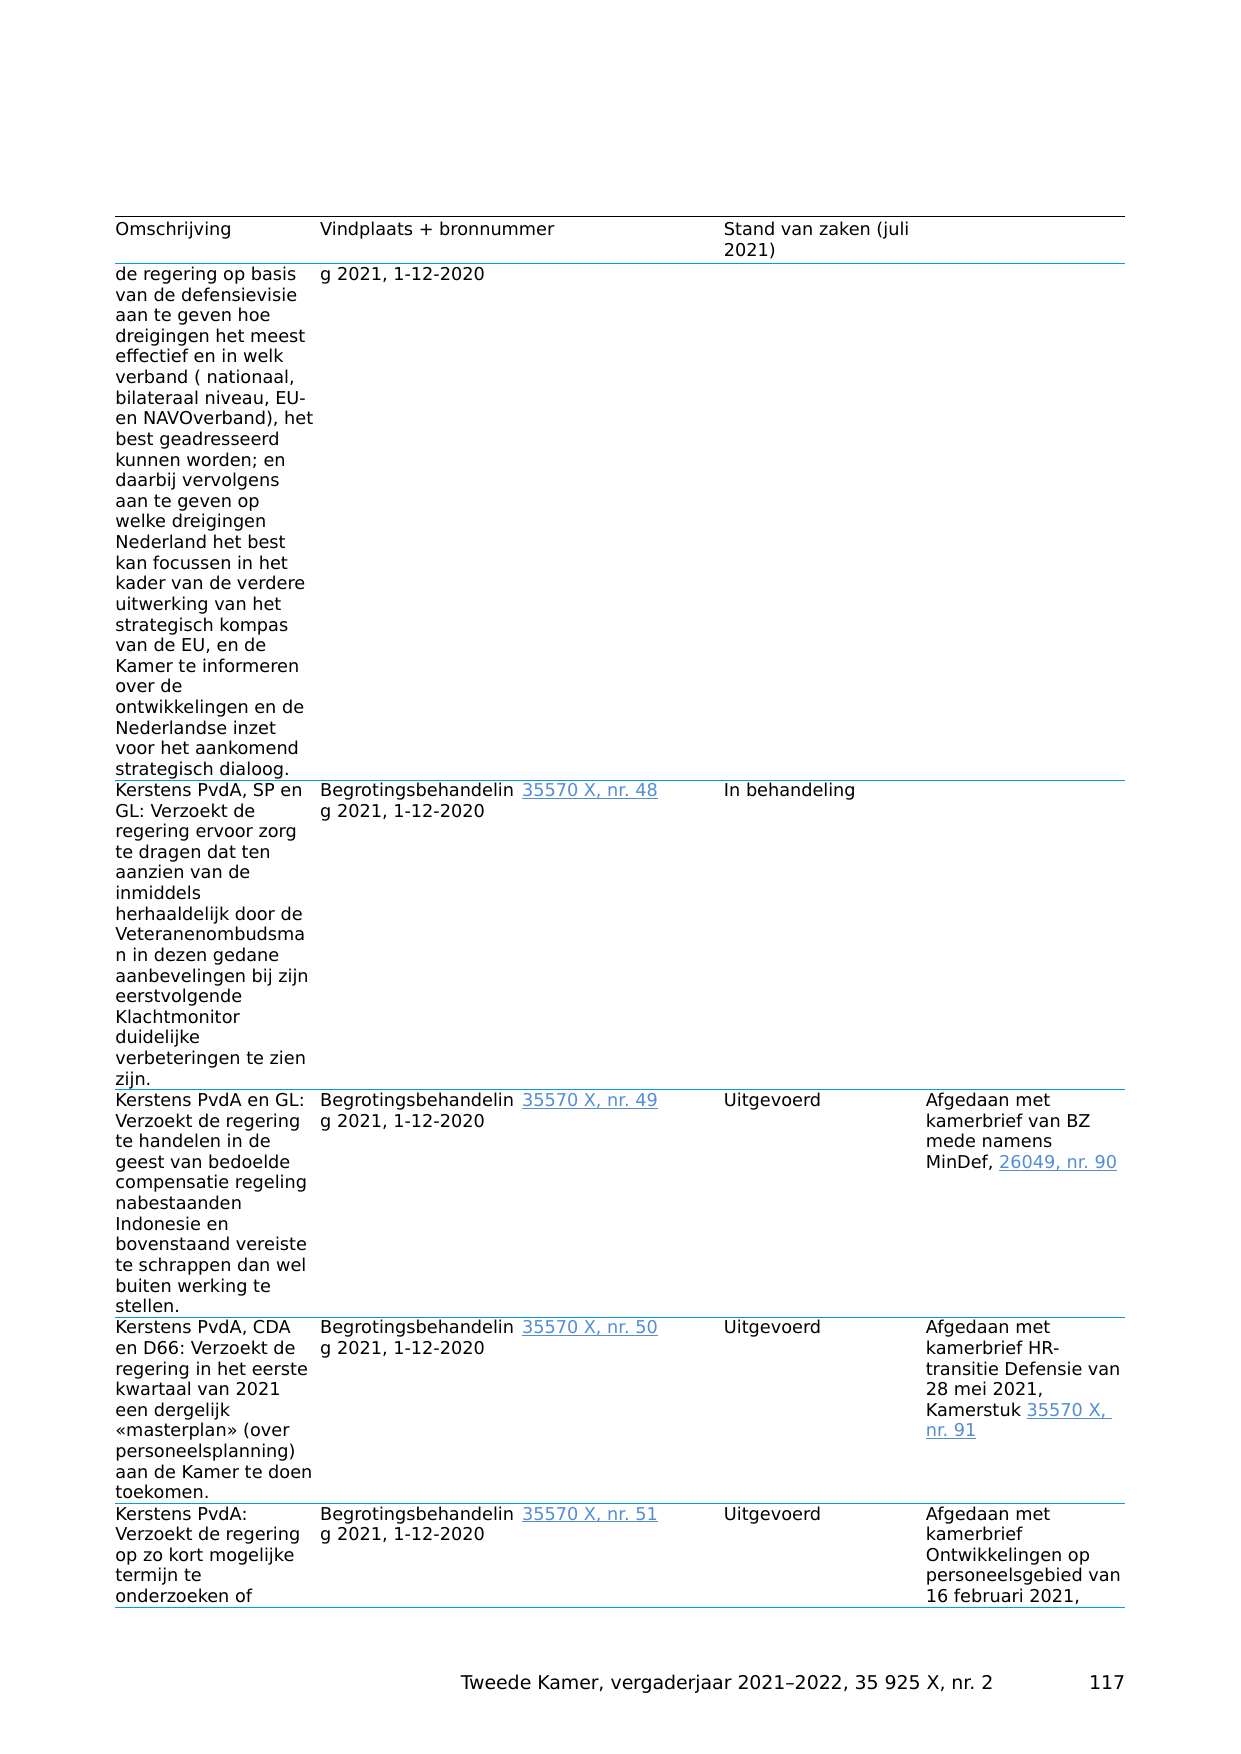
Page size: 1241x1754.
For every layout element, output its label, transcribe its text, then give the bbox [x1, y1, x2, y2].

table_cell Kerstens PvdA, SP en GL:​ Verzoekt de regering ervoor zorg te dragen dat ten aanzien van de inmiddels herhaaldelijk door de Veteranenombudsman in dezen gedane aanbevelingen bij zijn eerstvolgende Klachtmonitor duidelijke verbeteringen te zien zijn. [115, 781, 317, 1089]
table_cell [923, 217, 1125, 263]
table_cell Begrotingsbehandeling 2021, 1-12-2020 [317, 1504, 519, 1607]
table_cell Uitgevoerd [721, 1504, 923, 1607]
table_cell Stand van zaken (juli 2021) [721, 217, 923, 263]
table_cell Omschrijving [115, 217, 317, 263]
table_cell Afgedaan met kamerbrief HR-transitie Defensie van 28 mei 2021, Kamerstuk 35570 X, nr. 91 [923, 1318, 1125, 1503]
table_cell [923, 781, 1125, 1089]
table_cell In behandeling [721, 781, 923, 1089]
table_cell 35570 X, nr. 51 [519, 1504, 721, 1607]
table_cell ​Afgedaan met kamerbrief Ontwikkelingen op personeelsgebied van 16 februari 2021, [923, 1504, 1125, 1607]
table_cell [721, 264, 923, 779]
table_header Tabel 52 Door de Staten-Generaal aanvaarde moties [115, 191, 1125, 216]
table_cell [923, 264, 1125, 779]
table_cell g 2021, 1-12-2020 [317, 264, 519, 779]
table_cell Uitgevoerd [721, 1090, 923, 1317]
table_cell 35570 X, nr. 48 [519, 781, 721, 1089]
table_cell Uitgevoerd [721, 1318, 923, 1503]
table_cell [519, 264, 721, 779]
table_cell Vindplaats + bronnummer [317, 217, 721, 263]
table_cell 35570 X, nr. 49 [519, 1090, 721, 1317]
table_cell Kerstens PvdA, CDA en D66: ​Verzoekt de regering in het eerste kwartaal van 2021 een dergelijk «masterplan» (over personeelsplanning) aan de Kamer te doen toekomen. [115, 1318, 317, 1503]
table_cell Begrotingsbehandeling 2021, 1-12-2020 [317, 1318, 519, 1503]
table_cell ​Kerstens PvdA en GL: Verzoekt de regering te handelen in de geest van bedoelde compensatie regeling nabestaanden Indonesie en bovenstaand vereiste te schrappen dan wel buiten werking te stellen. [115, 1090, 317, 1317]
table_cell Kerstens PvdA: ​Verzoekt de regering op zo kort mogelijke termijn te onderzoeken of [115, 1504, 317, 1607]
table_cell de regering op basis van de defensievisie aan te geven hoe dreigingen het meest effectief en in welk verband ( nationaal, bilateraal niveau, EU- en NAVOverband), het best geadresseerd kunnen worden; en daarbij vervolgens aan te geven op welke dreigingen Nederland het best kan focussen in het kader van de verdere uitwerking van het strategisch kompas van de EU, en de Kamer te informeren over de ontwikkelingen en de Nederlandse inzet voor het aankomend strategisch dialoog. [115, 264, 317, 779]
table_cell 35570 X, nr. 50 [519, 1318, 721, 1503]
table_cell ​Afgedaan met kamerbrief van BZ mede namens MinDef, 26049, nr. 90 [923, 1090, 1125, 1317]
table_cell Begrotingsbehandeling 2021, 1-12-2020 [317, 1090, 519, 1317]
table_cell Begrotingsbehandeling 2021, 1-12-2020 [317, 781, 519, 1089]
